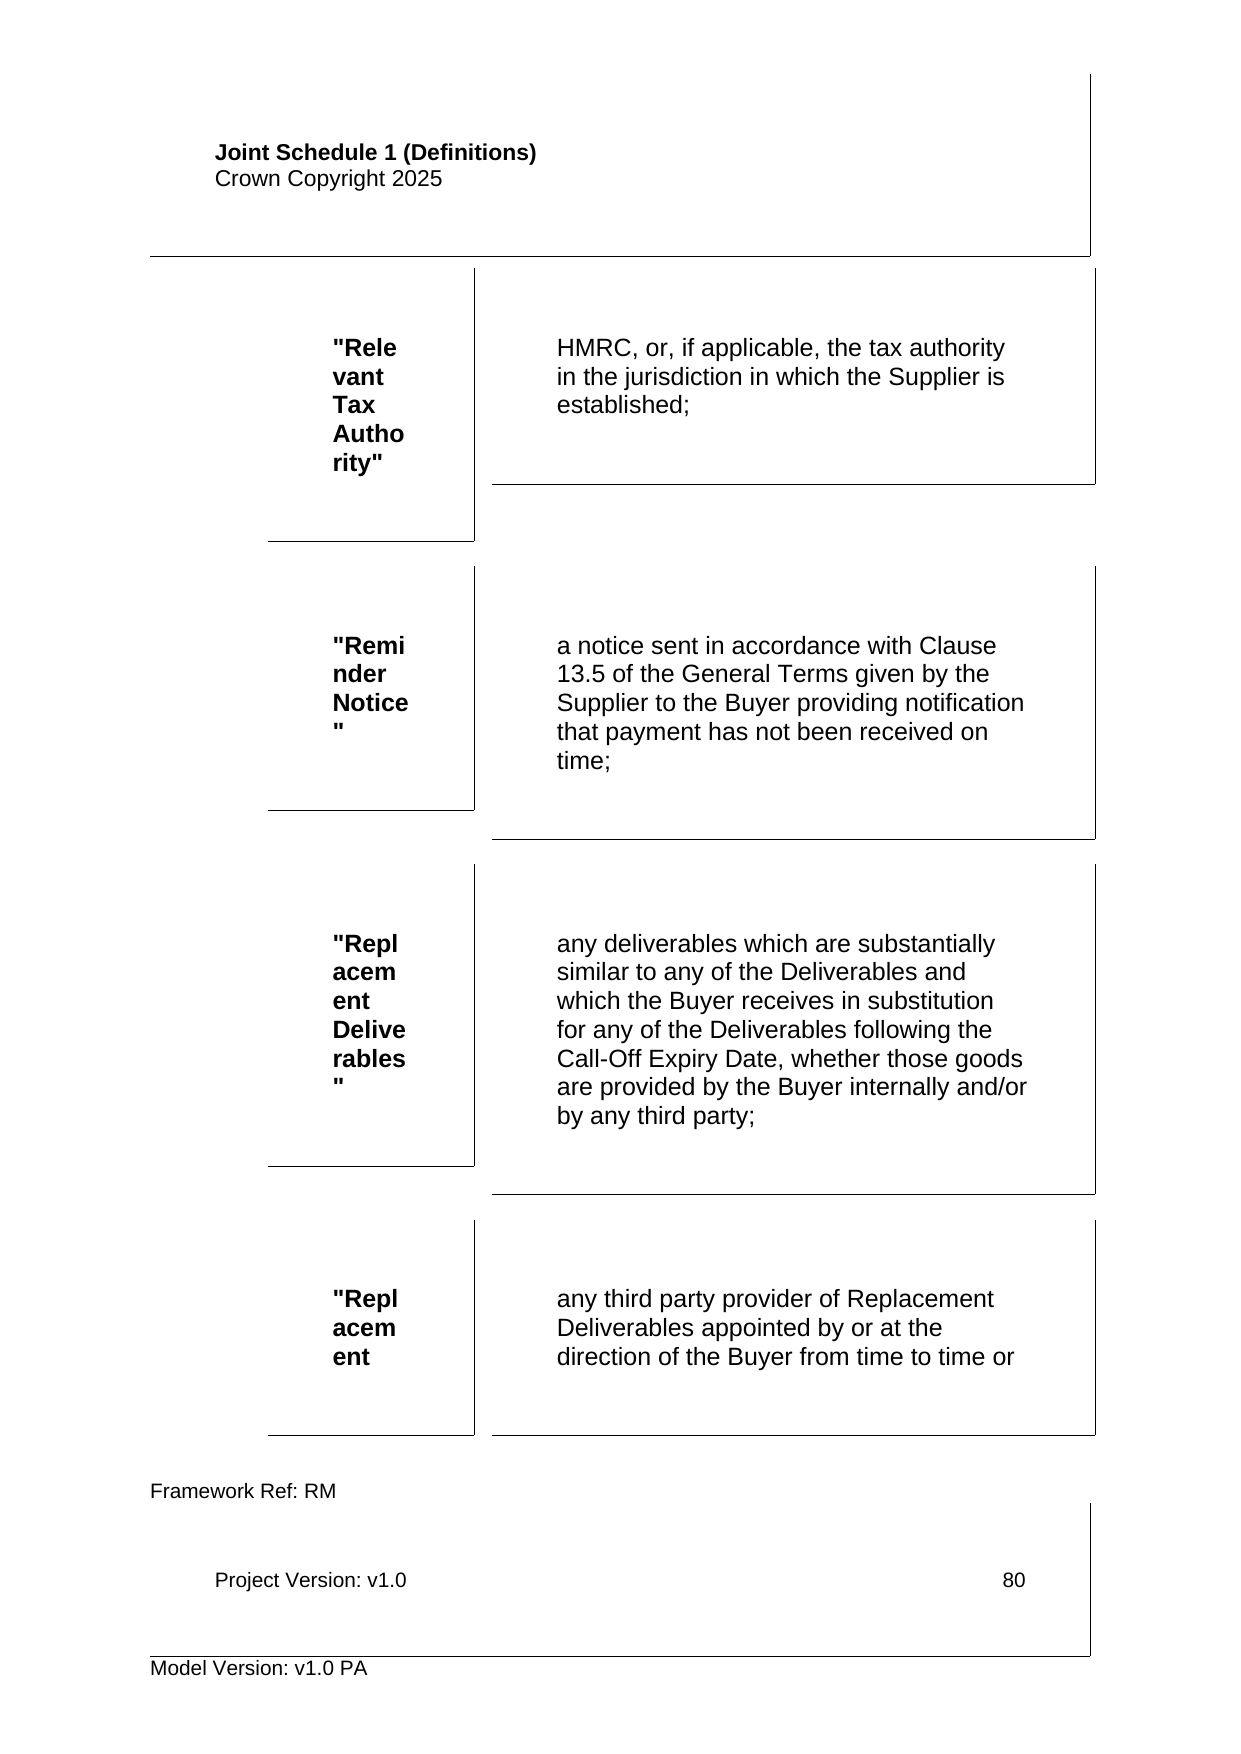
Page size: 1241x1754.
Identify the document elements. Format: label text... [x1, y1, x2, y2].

table_cell [268, 542, 474, 554]
table_cell "Relevant Tax Authority" [268, 256, 474, 541]
table_cell "Reminder Notice" [268, 554, 474, 810]
table_cell [268, 1167, 474, 1207]
table_cell "Replacement [268, 1207, 474, 1435]
table_cell HMRC, or, if applicable, the tax authority in the jurisdiction in which the Supplier is established; [474, 256, 1095, 554]
table_cell a notice sent in accordance with Clause 13.5 of the General Terms given by the Supplier to the Buyer providing notification that payment has not been received on time; [474, 554, 1095, 852]
table_cell [268, 811, 474, 852]
table_cell "Replacement Deliverables" [268, 852, 474, 1166]
table_cell any deliverables which are substantially similar to any of the Deliverables and which the Buyer receives in substitution for any of the Deliverables following the Call-Off Expiry Date, whether those goods are provided by the Buyer internally and/or by any third party; [474, 852, 1095, 1207]
table_cell any third party provider of Replacement Deliverables appointed by or at the direction of the Buyer from time to time or [474, 1207, 1095, 1435]
